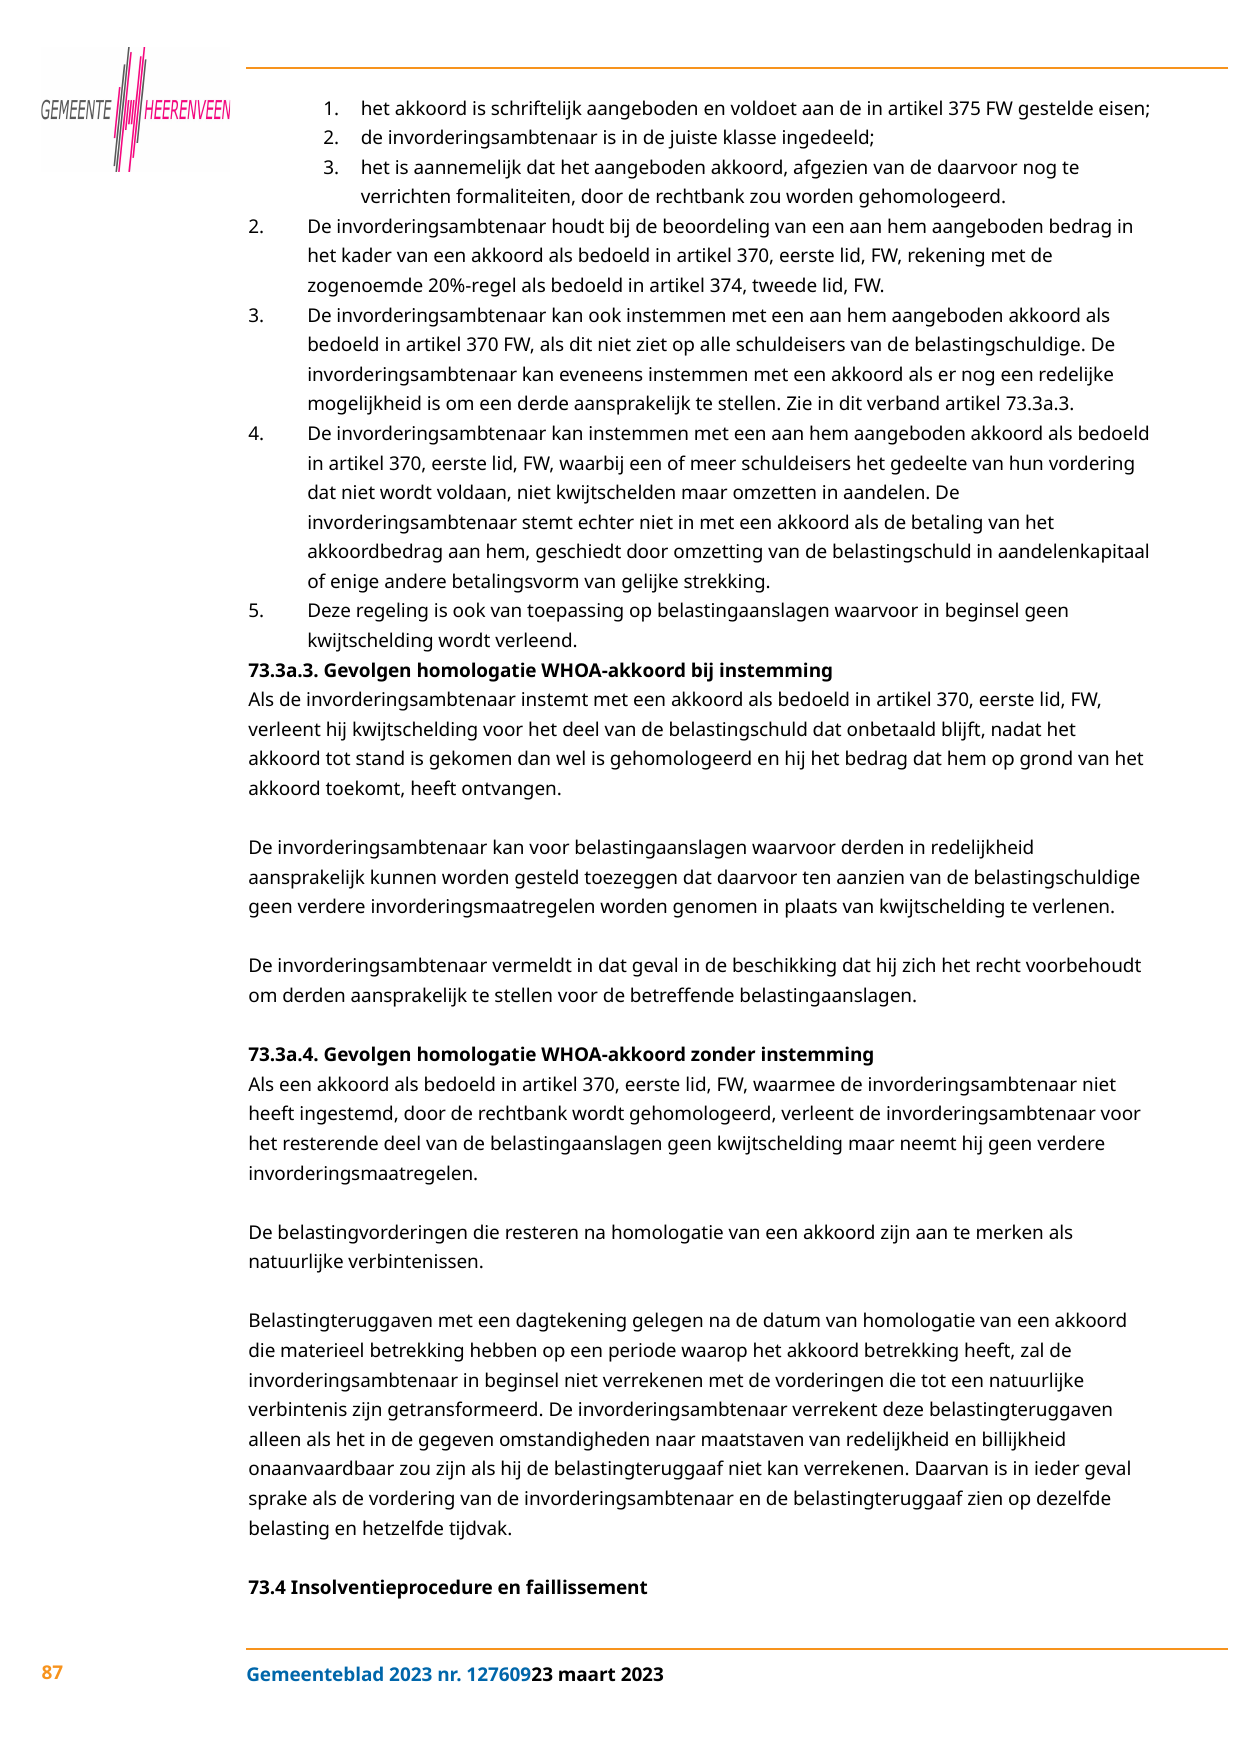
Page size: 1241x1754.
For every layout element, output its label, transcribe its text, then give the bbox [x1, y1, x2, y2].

list het is aannemelijk dat het aangeboden akkoord, afgezien van de daarvoor nog te verrichten formaliteiten, door de rechtbank zou worden gehomologeerd. [323, 154, 1152, 209]
text Als een akkoord als bedoeld in artikel 370, eerste lid, FW, waarmee de invorderingsambtenaar niet heeft ingestemd, door de rechtbank wordt gehomologeerd, verleent de invorderingsambtenaar voor het resterende deel van de belastingaanslagen geen kwijtschelding maar neemt hij geen verdere invorderingsmaatregelen. [248, 1071, 1152, 1186]
text Belastingteruggaven met een dagtekening gelegen na de datum van homologatie van een akkoord die materieel betrekking hebben op een periode waarop het akkoord betrekking heeft, zal de invorderingsambtenaar in beginsel niet verrekenen met de vorderingen die tot een natuurlijke verbintenis zijn getransformeerd. De invorderingsambtenaar verrekent deze belastingteruggaven alleen als het in de gegeven omstandigheden naar maatstaven van redelijkheid en billijkheid onaanvaardbaar zou zijn als hij de belastingteruggaaf niet kan verrekenen. Daarvan is in ieder geval sprake als de vordering van de invorderingsambtenaar en de belastingteruggaaf zien op dezelfde belasting en hetzelfde tijdvak. [248, 1308, 1152, 1541]
text De belastingvorderingen die resteren na homologatie van een akkoord zijn aan te merken als natuurlijke verbintenissen. [248, 1219, 1152, 1274]
text De invorderingsambtenaar kan voor belastingaanslagen waarvoor derden in redelijkheid aansprakelijk kunnen worden gesteld toezeggen dat daarvoor ten aanzien van de belastingschuldige geen verdere invorderingsmaatregelen worden genomen in plaats van kwijtschelding te verlenen. [248, 834, 1152, 919]
picture [41, 47, 231, 172]
text 73.4 Insolventieprocedure en faillissement [248, 1574, 1152, 1600]
text De invorderingsambtenaar vermeldt in dat geval in de beschikking dat hij zich het recht voorbehoudt om derden aansprakelijk te stellen voor de betreffende belastingaanslagen. [248, 953, 1152, 1008]
list het akkoord is schriftelijk aangeboden en voldoet aan de in artikel 375 FW gestelde eisen; [323, 95, 1152, 121]
text 73.3a.3. Gevolgen homologatie WHOA-akkoord bij instemming [248, 657, 1152, 683]
text Als de invorderingsambtenaar instemt met een akkoord als bedoeld in artikel 370, eerste lid, FW, verleent hij kwijtschelding voor het deel van de belastingschuld dat onbetaald blijft, nadat het akkoord tot stand is gekomen dan wel is gehomologeerd en hij het bedrag dat hem op grond van het akkoord toekomt, heeft ontvangen. [248, 686, 1152, 801]
text 73.3a.4. Gevolgen homologatie WHOA-akkoord zonder instemming [248, 1041, 1152, 1067]
list De invorderingsambtenaar houdt bij de beoordeling van een aan hem aangeboden bedrag in het kader van een akkoord als bedoeld in artikel 370, eerste lid, FW, rekening met de zogenoemde 20%-regel als bedoeld in artikel 374, tweede lid, FW. [248, 213, 1152, 298]
list De invorderingsambtenaar kan instemmen met een aan hem aangeboden akkoord als bedoeld in artikel 370, eerste lid, FW, waarbij een of meer schuldeisers het gedeelte van hun vordering dat niet wordt voldaan, niet kwijtschelden maar omzetten in aandelen. De invorderingsambtenaar stemt echter niet in met een akkoord als de betaling van het akkoordbedrag aan hem, geschiedt door omzetting van de belastingschuld in aandelenkapitaal of enige andere betalingsvorm van gelijke strekking. [248, 420, 1152, 594]
list De invorderingsambtenaar kan ook instemmen met een aan hem aangeboden akkoord als bedoeld in artikel 370 FW, als dit niet ziet op alle schuldeisers van de belastingschuldige. De invorderingsambtenaar kan eveneens instemmen met een akkoord als er nog een redelijke mogelijkheid is om een derde aansprakelijk te stellen. Zie in dit verband artikel 73.3a.3. [248, 302, 1152, 416]
list de invorderingsambtenaar is in de juiste klasse ingedeeld; [323, 124, 1152, 150]
list Deze regeling is ook van toepassing op belastingaanslagen waarvoor in beginsel geen kwijtschelding wordt verleend. [248, 598, 1152, 653]
